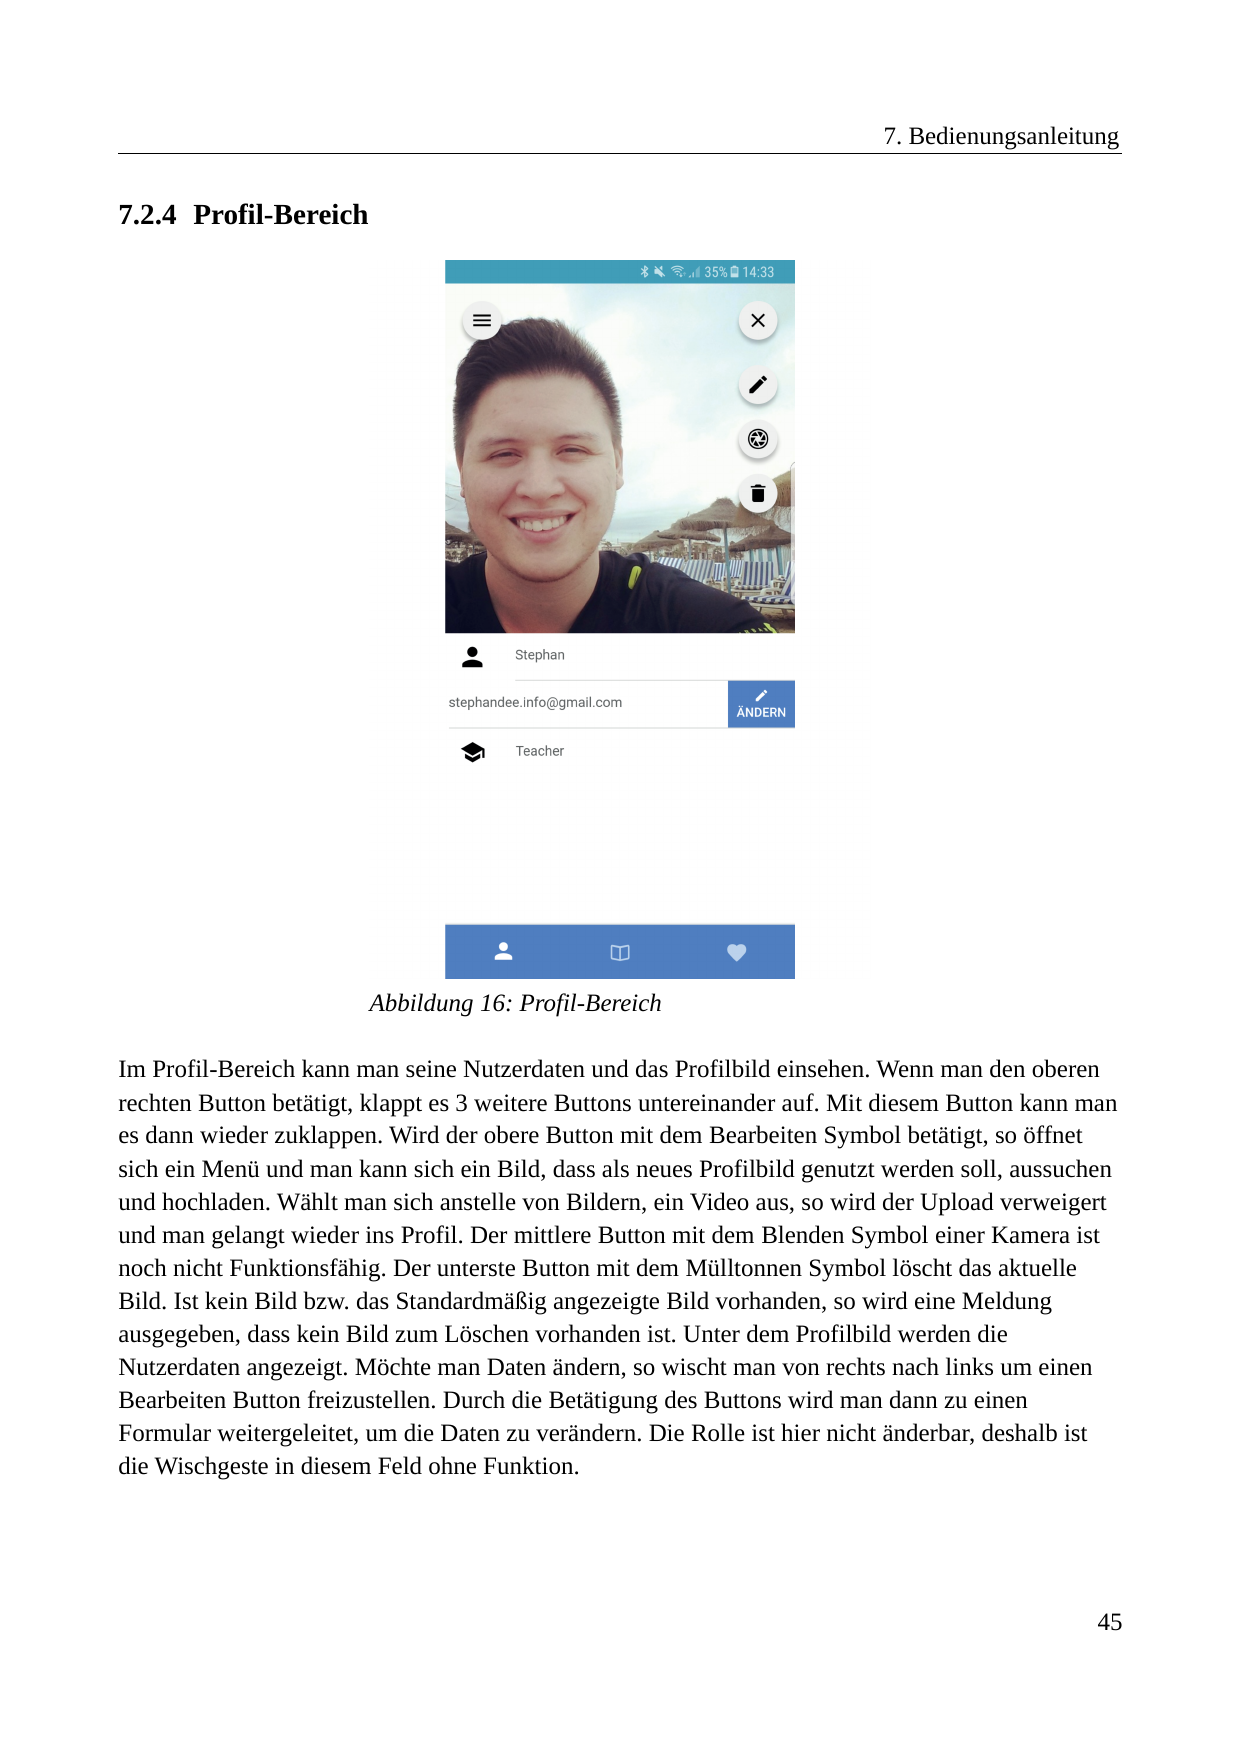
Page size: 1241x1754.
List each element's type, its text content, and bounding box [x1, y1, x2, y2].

text Im Profil-Bereich kann man seine Nutzerdaten und das Profilbild einsehen. Wenn man den oberen rechten Button betätigt, klappt es 3 weitere Buttons untereinander auf. Mit diesem Button kann man es dann wieder zuklappen. Wird der obere Button mit dem Bearbeiten Symbol betätigt, so öffnet sich ein Menü und man kann sich ein Bild, dass als neues Profilbild genutzt werden soll, aussuchen und hochladen. Wählt man sich anstelle von Bildern, ein Video aus, so wird der Upload verweigert und man gelangt wieder ins Profil. Der mittlere Button mit dem Blenden Symbol einer Kamera ist noch nicht Funktionsfähig. Der unterste Button mit dem Mülltonnen Symbol löscht das aktuelle Bild. Ist kein Bild bzw. das Standardmäßig angezeigte Bild vorhanden, so wird eine Meldung ausgegeben, dass kein Bild zum Löschen vorhanden ist. Unter dem Profilbild werden die Nutzerdaten angezeigt. Möchte man Daten ändern, so wischt man von rechts nach links um einen Bearbeiten Button freizustellen. Durch die Betätigung des Buttons wird man dann zu einen Formular weitergeleitet, um die Daten zu verändern. Die Rolle ist hier nicht änderbar, deshalb ist die Wischgeste in diesem Feld ohne Funktion. [118, 1054, 1122, 1479]
text Abbildung 16: Profil-Bereich [369, 979, 871, 1017]
subtitle Profil-Bereich [118, 197, 1122, 230]
picture [369, 260, 871, 979]
